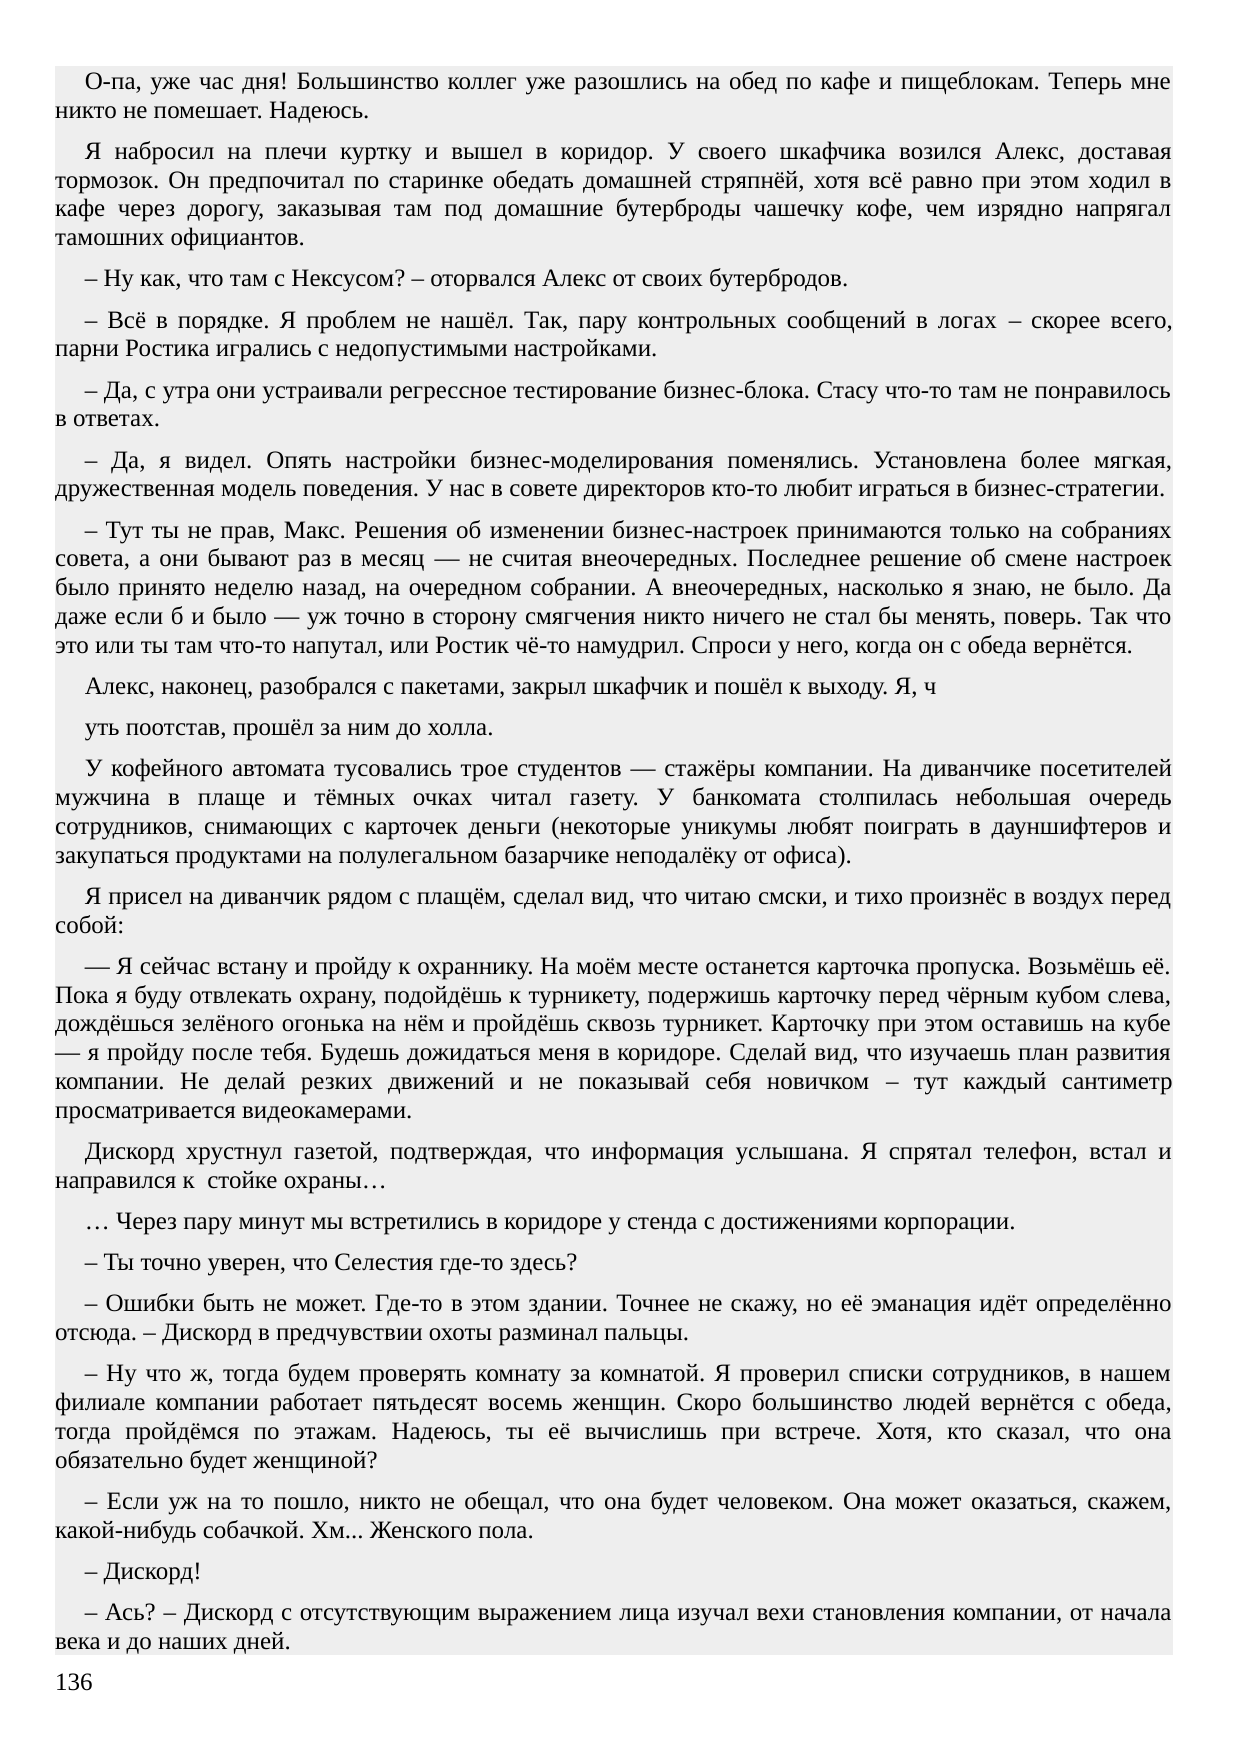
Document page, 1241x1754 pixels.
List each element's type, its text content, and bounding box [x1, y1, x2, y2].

text … Через пару минут мы встретились в коридоре у стенда с достижениями корпорации. [55, 1206, 1173, 1235]
text – Тут ты не прав, Макс. Решения об изменении бизнес-настроек принимаются только на собраниях совета, а они бывают раз в месяц — не считая внеочередных. Последнее решение об смене настроек было принято неделю назад, на очередном собрании. А внеочередных, насколько я знаю, не было. Да даже если б и было — уж точно в сторону смягчения никто ничего не стал бы менять, поверь. Так что это или ты там что-то напутал, или Ростик чё-то намудрил. Спроси у него, когда он с обеда вернётся. [55, 515, 1173, 658]
text – Да, с утра они устраивали регрессное тестирование бизнес-блока. Стасу что-то там не понравилось в ответах. [55, 375, 1173, 432]
text У кофейного автомата тусовались трое студентов — стажёры компании. На диванчике посетителей мужчина в плаще и тёмных очках читал газету. У банкомата столпилась небольшая очередь сотрудников, снимающих с карточек деньги (некоторые уникумы любят поиграть в дауншифтеров и закупаться продуктами на полулегальном базарчике неподалёку от офиса). [55, 753, 1173, 868]
text – Ну что ж, тогда будем проверять комнату за комнатой. Я проверил списки сотрудников, в нашем филиале компании работает пятьдесят восемь женщин. Скоро большинство людей вернётся с обеда, тогда пройдёмся по этажам. Надеюсь, ты её вычислишь при встрече. Хотя, кто сказал, что она обязательно будет женщиной? [55, 1358, 1173, 1473]
text Дискорд хрустнул газетой, подтверждая, что информация услышана. Я спрятал телефон, встал и направился к стойке охраны… [55, 1136, 1173, 1193]
text уть поотстав, прошёл за ним до холла. [55, 712, 1173, 741]
text О-па, уже час дня! Большинство коллег уже разошлись на обед по кафе и пищеблокам. Теперь мне никто не помешает. Надеюсь. [55, 66, 1173, 123]
text – Если уж на то пошло, никто не обещал, что она будет человеком. Она может оказаться, скажем, какой-нибудь собачкой. Хм... Женского пола. [55, 1486, 1173, 1543]
text Я присел на диванчик рядом с плащём, сделал вид, что читаю смски, и тихо произнёс в воздух перед собой: [55, 881, 1173, 938]
text – Ась? – Дискорд с отсутствующим выражением лица изучал вехи становления компании, от начала века и до наших дней. [55, 1597, 1173, 1655]
text – Дискорд! [55, 1556, 1173, 1585]
text – Ну как, что там с Нексусом? – оторвался Алекс от своих бутербродов. [55, 263, 1173, 292]
text Я набросил на плечи куртку и вышел в коридор. У своего шкафчика возился Алекс, доставая тормозок. Он предпочитал по старинке обедать домашней стряпнёй, хотя всё равно при этом ходил в кафе через дорогу, заказывая там под домашние бутерброды чашечку кофе, чем изрядно напрягал тамошних официантов. [55, 136, 1173, 251]
text Алекс, наконец, разобрался с пакетами, закрыл шкафчик и пошёл к выходу. Я, ч [55, 671, 1173, 700]
text — Я сейчас встану и пройду к охраннику. На моём месте останется карточка пропуска. Возьмёшь её. Пока я буду отвлекать охрану, подойдёшь к турникету, подержишь карточку перед чёрным кубом слева, дождёшься зелёного огонька на нём и пройдёшь сквозь турникет. Карточку при этом оставишь на кубе — я пройду после тебя. Будешь дожидаться меня в коридоре. Сделай вид, что изучаешь план развития компании. Не делай резких движений и не показывай себя новичком – тут каждый сантиметр просматривается видеокамерами. [55, 951, 1173, 1123]
text – Ты точно уверен, что Селестия где-то здесь? [55, 1247, 1173, 1276]
text – Всё в порядке. Я проблем не нашёл. Так, пару контрольных сообщений в логах – скорее всего, парни Ростика игрались с недопустимыми настройками. [55, 305, 1173, 362]
text – Ошибки быть не может. Где-то в этом здании. Точнее не скажу, но её эманация идёт определённо отсюда. – Дискорд в предчувствии охоты разминал пальцы. [55, 1288, 1173, 1346]
text – Да, я видел. Опять настройки бизнес-моделирования поменялись. Установлена более мягкая, дружественная модель поведения. У нас в совете директоров кто-то любит играться в бизнес-стратегии. [55, 445, 1173, 502]
